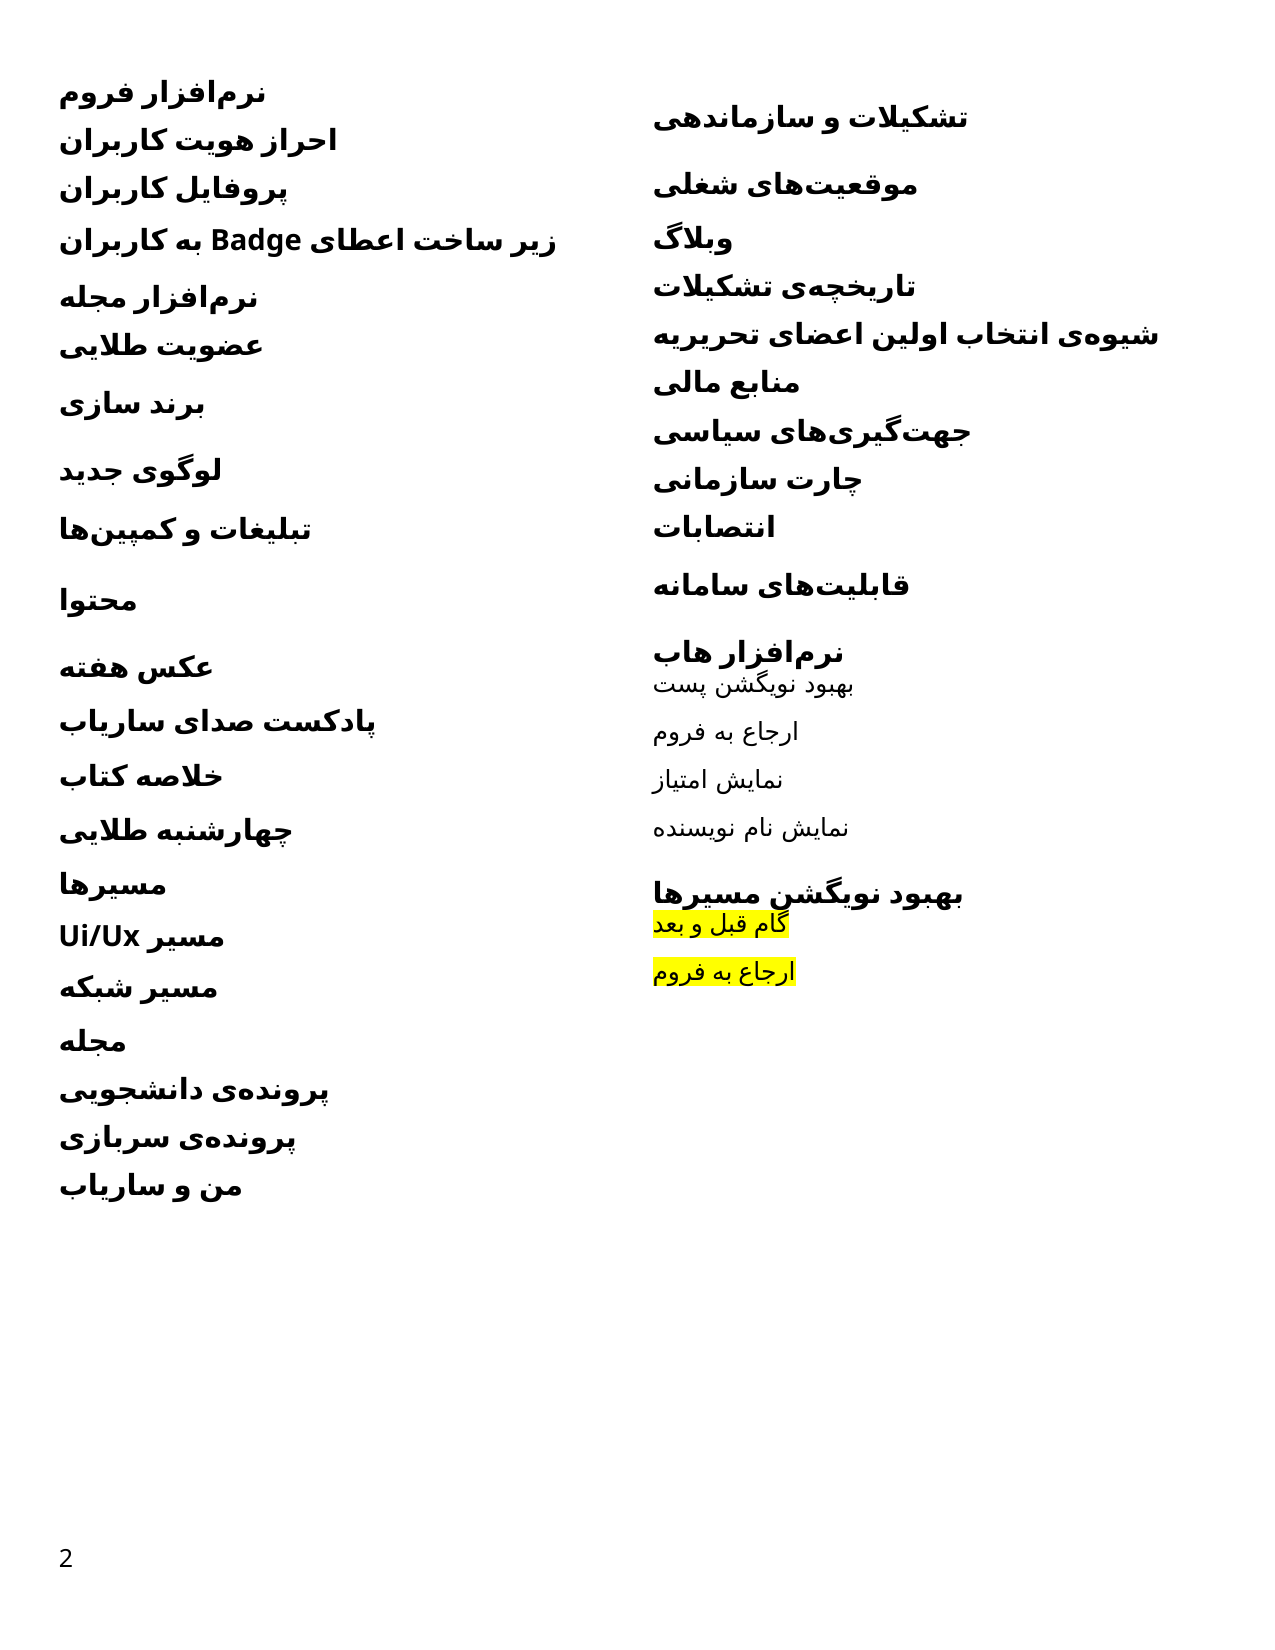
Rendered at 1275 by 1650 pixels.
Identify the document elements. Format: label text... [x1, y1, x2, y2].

subtitle پرونده‌ی دانشجویی [58, 1072, 622, 1106]
subtitle پروفایل کاربران [58, 171, 622, 205]
subtitle بهبود نویگشن مسیر‌ها [652, 876, 1216, 909]
subtitle قابلیت‌های سامانه [652, 568, 1216, 602]
subtitle پادکست صدای ساریاب [58, 704, 622, 738]
subtitle محتوا [58, 583, 622, 617]
subtitle زیر ساخت اعطای Badge به کاربران [58, 219, 622, 259]
subtitle منابع مالی [652, 366, 1216, 399]
subtitle نرم‌افزار هاب [652, 635, 1216, 669]
subtitle خلاصه کتاب [58, 759, 622, 792]
subtitle احراز هویت کاربران [58, 123, 622, 157]
subtitle چهارشنبه طلایی [58, 813, 622, 847]
text گام قبل و بعد [652, 909, 1216, 938]
text ارجاع به فروم [652, 717, 1216, 746]
text ارجاع به فروم [652, 957, 1216, 986]
subtitle موقعیت‌های شغلی [652, 167, 1216, 200]
subtitle مسیر‌ها [58, 867, 622, 901]
subtitle نرم‌افزار مجله [58, 280, 622, 313]
subtitle نرم‌افزار فروم [58, 75, 622, 108]
subtitle انتصابات [652, 510, 1216, 543]
text نمایش امتیاز [652, 765, 1216, 794]
subtitle جهت‌گیری‌های سیاسی [652, 414, 1216, 447]
subtitle برند سازی [58, 387, 622, 420]
subtitle مسیر Ui/Ux [58, 916, 622, 955]
subtitle چارت سازمانی [652, 462, 1216, 495]
subtitle شیوه‌ی انتخاب اولین اعضای تحریریه [652, 317, 1216, 351]
subtitle لوگوی جدید [58, 453, 622, 487]
subtitle تاریخچه‌ی تشکیلات [652, 269, 1216, 303]
subtitle عضویت طلایی [58, 328, 622, 362]
subtitle تبلیغات و کمپین‌ها [58, 512, 622, 546]
subtitle عکس هفته [58, 650, 622, 683]
text بهبود نویگشن پست [652, 669, 1216, 698]
subtitle من و ساریاب [58, 1168, 622, 1202]
subtitle مجله [58, 1024, 622, 1058]
text نمایش نام نویسنده [652, 813, 1216, 842]
subtitle مسیر شبکه [58, 970, 622, 1003]
subtitle تشکیلات و سازماندهی [652, 100, 1216, 133]
subtitle پرونده‌ی سربازی [58, 1120, 622, 1154]
subtitle وبلاگ [652, 221, 1216, 255]
